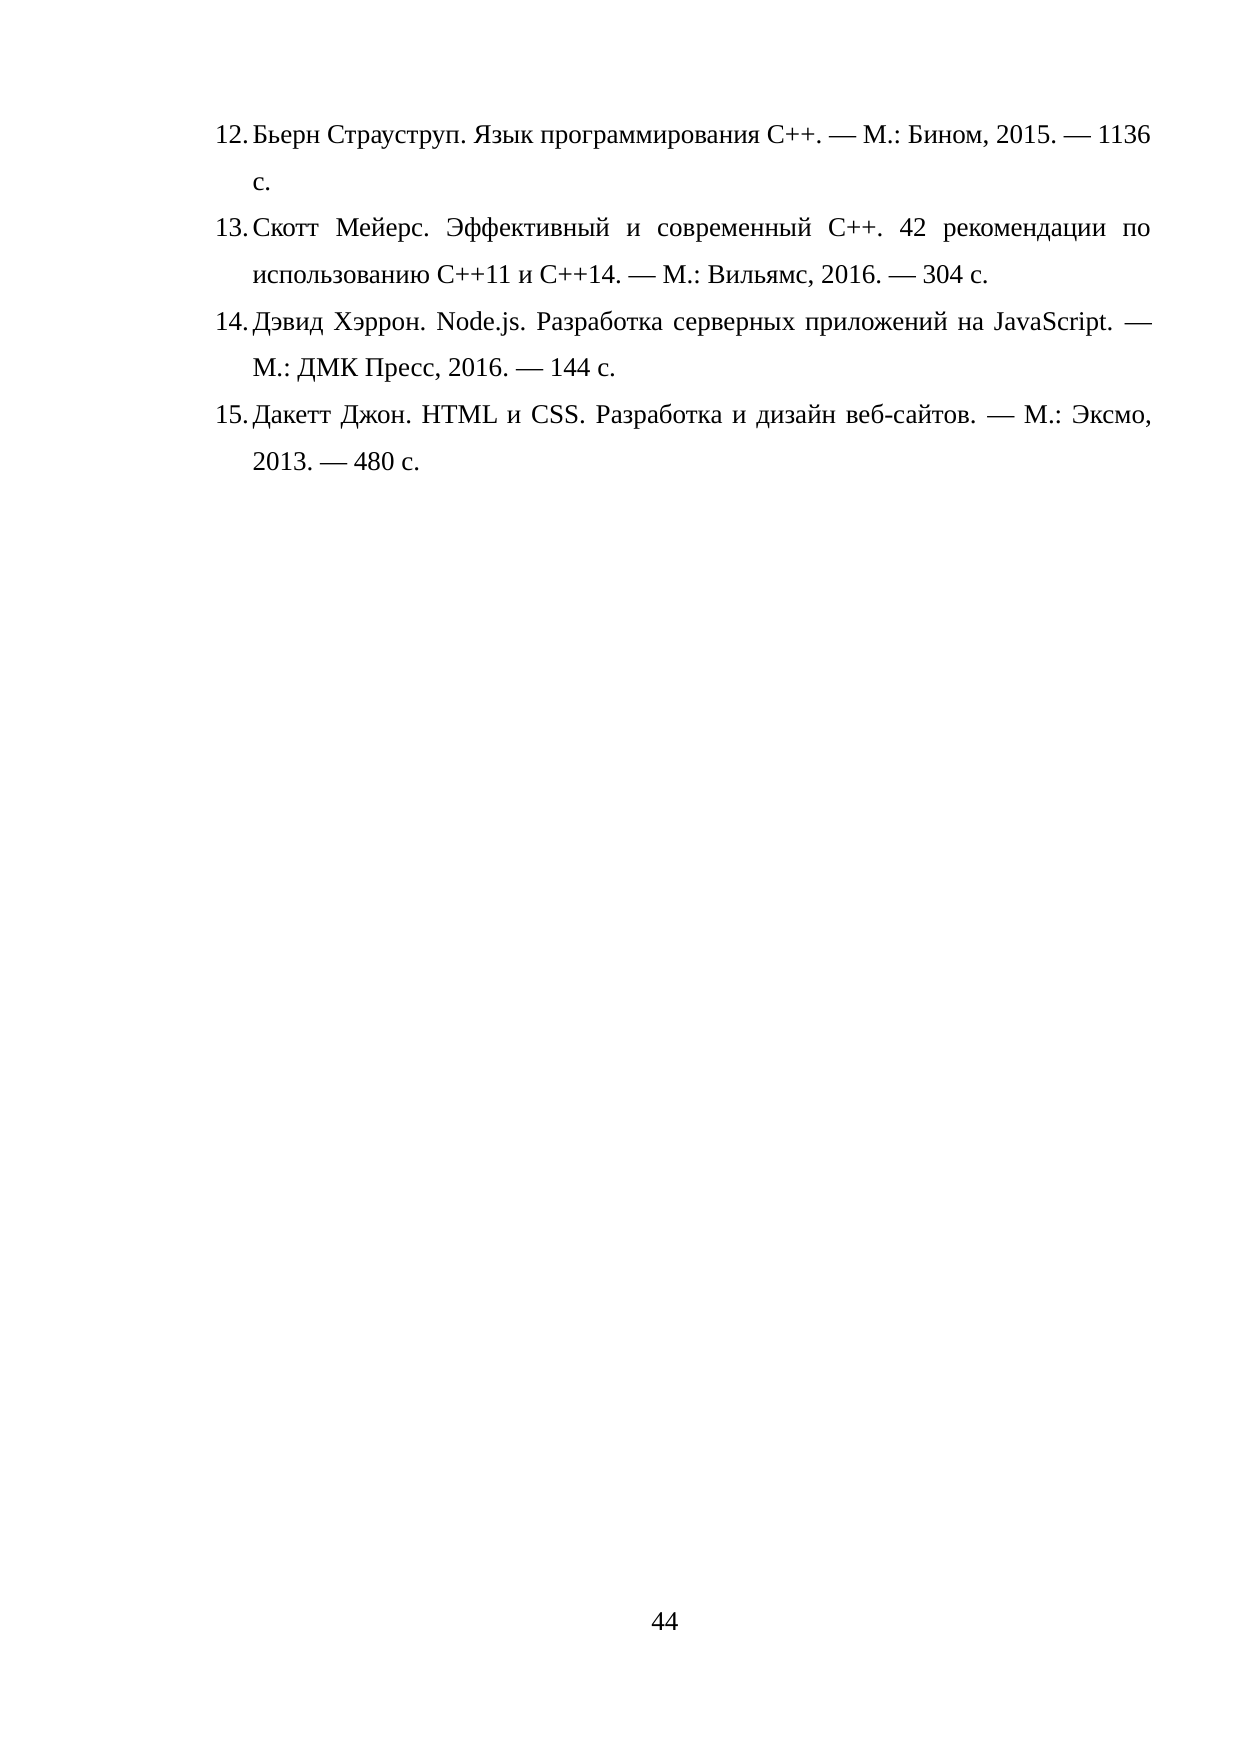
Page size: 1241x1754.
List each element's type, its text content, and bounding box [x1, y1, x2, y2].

list Скотт Мейерс. Эффективный и современный С++. 42 рекомендации по использованию C++11 и C++14. — М.: Вильямс, 2016. — 304 с. [215, 211, 1152, 289]
list Дэвид Хэррон. Node.js. Разработка серверных приложений на JavaScript. — М.: ДМК Пресс, 2016. — 144 с. [215, 305, 1152, 383]
list Бьерн Страуструп. Язык программирования С++. — М.: Бином, 2015. — 1136 с. [215, 118, 1152, 196]
list Дакетт Джон. HTML и CSS. Разработка и дизайн веб-сайтов. — М.: Эксмо, 2013. — 480 с. [215, 398, 1152, 476]
